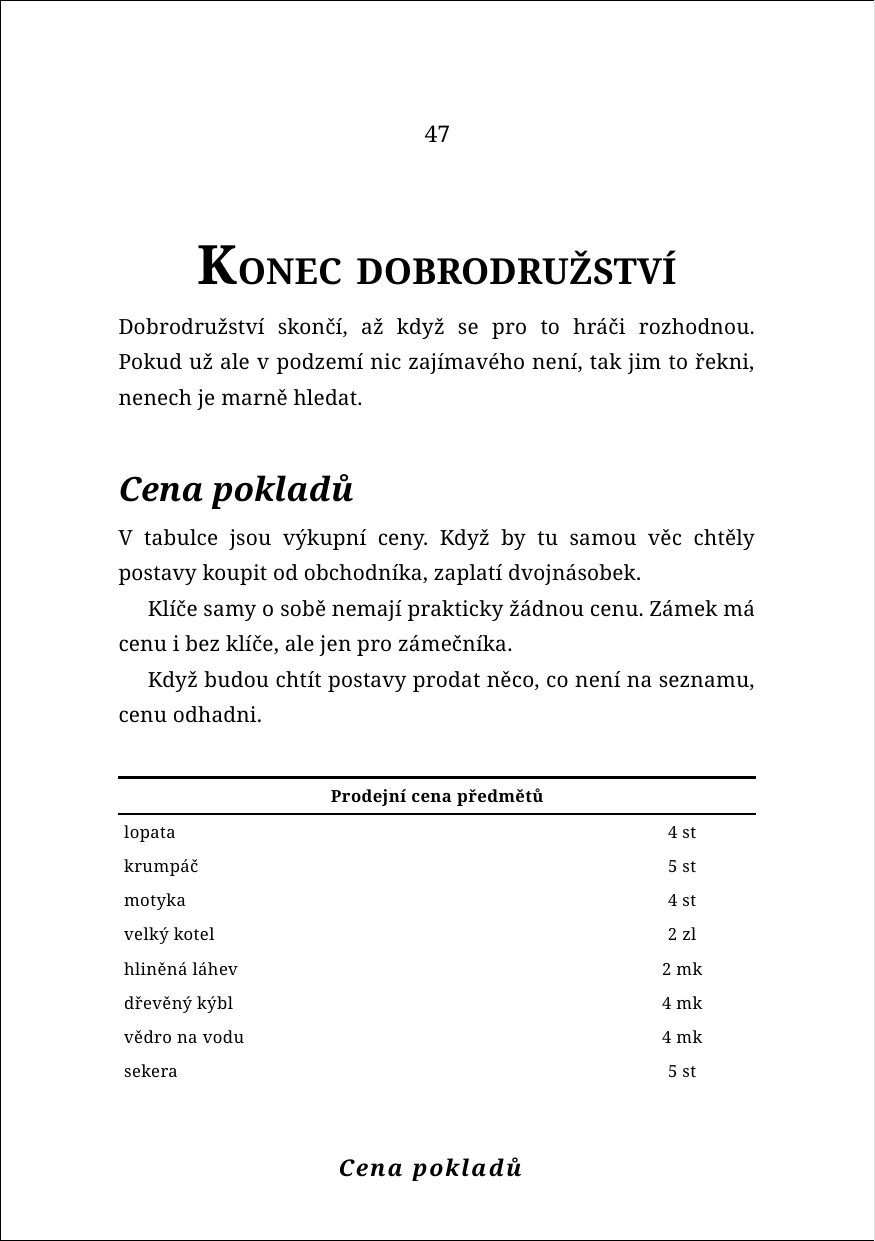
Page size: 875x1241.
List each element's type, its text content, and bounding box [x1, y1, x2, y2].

table_cell 5 st [608, 849, 756, 883]
table_header Prodejní cena předmětů [118, 779, 756, 813]
table_cell sekera [118, 1054, 608, 1088]
table_cell 4 mk [608, 986, 756, 1020]
table_cell hliněná láhev [118, 951, 608, 986]
table_cell velký kotel [118, 917, 608, 951]
table_cell 4 mk [608, 1020, 756, 1054]
table_cell 2 mk [608, 951, 756, 986]
table_cell lopata [118, 815, 608, 849]
table_cell 4 st [608, 815, 756, 849]
table_cell vědro na vodu [118, 1020, 608, 1054]
table_cell krumpáč [118, 849, 608, 883]
text V tabulce jsou výkupní ceny. Když by tu samou věc chtěly postavy koupit od obchodníka, zaplatí dvojnásobek. Klíče samy o⁠ sobě nemají prakticky žádnou cenu. Zámek má cenu i bez klíče, ale jen pro zámečníka. Když budou chtít postavy prodat něco, co není na seznamu, cenu odhadni. [118, 523, 756, 729]
subtitle Konec dobrodružství [118, 226, 756, 300]
table_cell 5 st [608, 1054, 756, 1088]
text Dobrodružství skončí, až když se pro to hráči rozhodnou. Pokud už ale v⁠ podzemí nic zajímavého není, tak jim to řekni, nenech je marně hledat. [118, 312, 756, 411]
table_cell motyka [118, 883, 608, 917]
subtitle Cena pokladů [118, 466, 756, 511]
table_cell 2 zl [608, 917, 756, 951]
table_cell dřevěný kýbl [118, 986, 608, 1020]
table_cell 4 st [608, 883, 756, 917]
